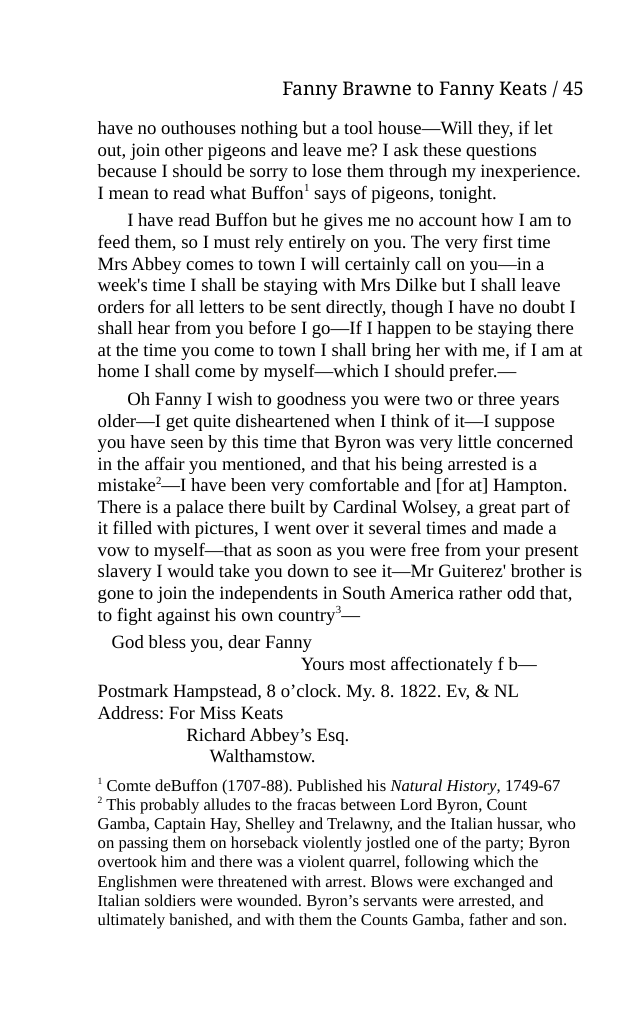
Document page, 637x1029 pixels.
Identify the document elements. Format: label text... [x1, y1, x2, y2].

text God bless you, dear Fanny [97, 631, 583, 653]
text Yours most affectionately f b— [97, 653, 583, 674]
text have no outhouses nothing but a tool house—Will they, if let out, join other pigeons and leave me? I ask these questions because I should be sorry to lose them through my inexperience. I mean to read what Buffon1 says of pigeons, tonight. [97, 117, 583, 203]
text Address: For Miss Keats [97, 702, 583, 723]
text 1 Comte deBuffon (1707-88). Published his Natural History, 1749-67 [97, 776, 583, 795]
text Oh Fanny I wish to goodness you were two or three years older—I get quite disheartened when I think of it—I suppose you have seen by this time that Byron was very little concerned in the affair you mentioned, and that his being arrested is a mistake2—I have been very comfortable and [for at] Hampton. There is a palace there built by Cardinal Wolsey, a great part of it filled with pictures, I went over it several times and made a vow to myself—that as soon as you were free from your present slavery I would take you down to see it—Mr Guiterez' brother is gone to join the independents in South America rather odd that, to fight against his own country3— [97, 388, 583, 625]
text Postmark Hampstead, 8 o’clock. My. 8. 1822. Ev, & NL [97, 680, 583, 702]
text 2 This probably alludes to the fracas between Lord Byron, Count Gamba, Captain Hay, Shelley and Trelawny, and the Italian hussar, who on passing them on horseback violently jostled one of the party; Byron overtook him and there was a violent quarrel, following which the Englishmen were threatened with arrest. Blows were exchanged and Italian soldiers were wounded. Byron’s servants were arrested, and ultimately banished, and with them the Counts Gamba, father and son. [97, 795, 583, 929]
text Walthamstow. [97, 745, 583, 767]
text I have read Buffon but he gives me no account how I am to feed them, so I must rely entirely on you. The very first time Mrs Abbey comes to town I will certainly call on you—in a week's time I shall be staying with Mrs Dilke but I shall leave orders for all letters to be sent directly, though I have no doubt I shall hear from you before I go—If I happen to be staying there at the time you come to town I shall bring her with me, if I am at home I shall come by myself—which I should prefer.— [97, 209, 583, 382]
text Richard Abbey’s Esq. [97, 723, 583, 745]
